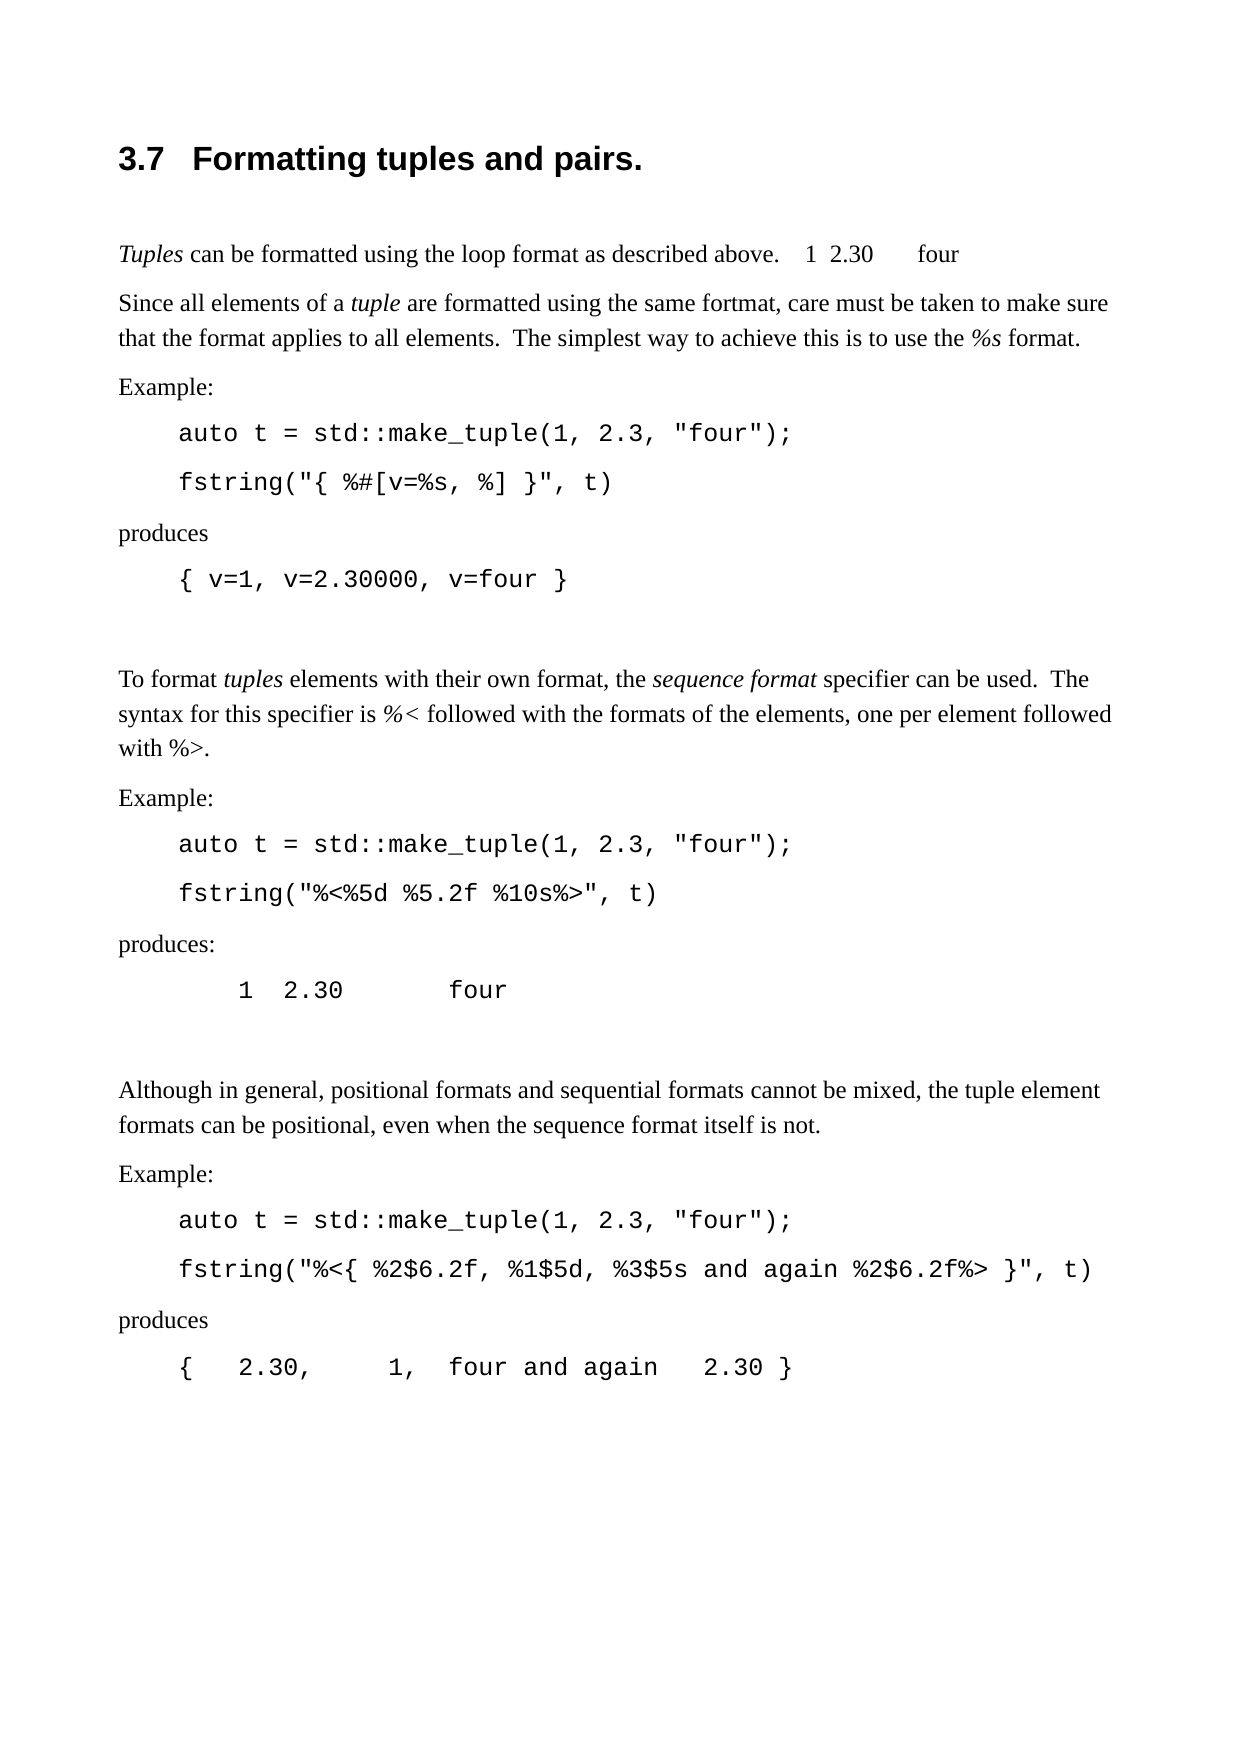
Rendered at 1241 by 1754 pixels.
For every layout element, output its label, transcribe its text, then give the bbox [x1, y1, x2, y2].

text produces [118, 1305, 1122, 1334]
text Although in general, positional formats and sequential formats cannot be mixed, the tuple element formats can be positional, even when the sequence format itself is not. [118, 1075, 1122, 1139]
text 1 2.30 four [118, 978, 1122, 1006]
text fstring("{ %#[v=%s, %] }", t) [118, 469, 1122, 498]
text { v=1, v=2.30000, v=four } [118, 567, 1122, 595]
text produces: [118, 929, 1122, 957]
text Example: [118, 783, 1122, 811]
text fstring("%<%5d %5.2f %10s%>", t) [118, 880, 1122, 908]
text To format tuples elements with their own format, the sequence format specifier can be used. The syntax for this specifier is %< followed with the formats of the elements, one per element followed with %>. [118, 664, 1122, 762]
text { 2.30, 1, four and again 2.30 } [118, 1354, 1122, 1382]
text produces [118, 518, 1122, 547]
text auto t = std::make_tuple(1, 2.3, "four"); [118, 421, 1122, 449]
text auto t = std::make_tuple(1, 2.3, "four"); [118, 832, 1122, 860]
text fstring("%<{ %2$6.2f, %1$5d, %3$5s and again %2$6.2f%> }", t) [118, 1257, 1122, 1285]
text auto t = std::make_tuple(1, 2.3, "four"); [118, 1208, 1122, 1236]
text Since all elements of a tuple are formatted using the same fortmat, care must be taken to make sure that the format applies to all elements. The simplest way to achieve this is to use the %s format. [118, 288, 1122, 351]
text Example: [118, 372, 1122, 401]
text Tuples can be formatted using the loop format as described above. 1 2.30 four [118, 239, 1122, 268]
subtitle Formatting tuples and pairs. [118, 139, 1122, 178]
text Example: [118, 1159, 1122, 1188]
